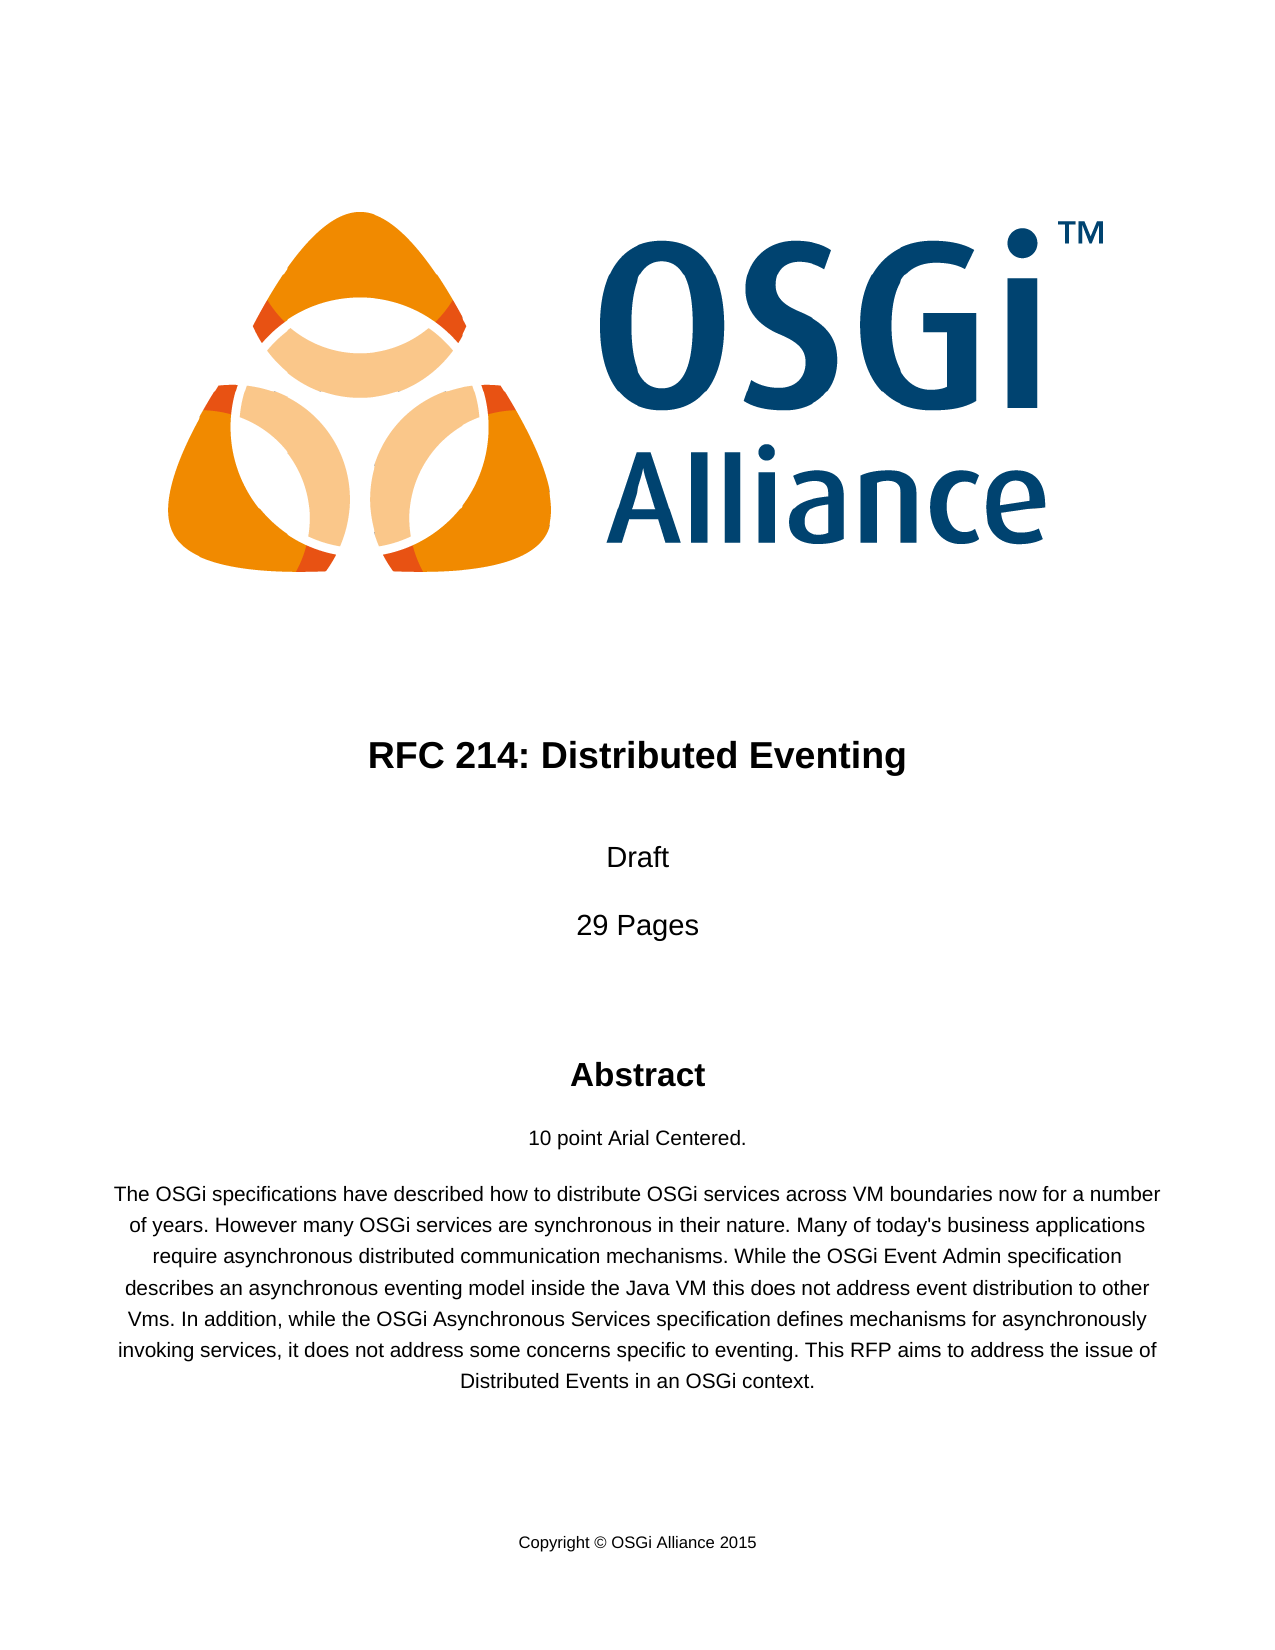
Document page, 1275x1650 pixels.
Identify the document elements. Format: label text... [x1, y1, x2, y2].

text Abstract [112, 1055, 1162, 1093]
picture [112, 158, 1163, 626]
text 10 point Arial Centered. [112, 1118, 1162, 1149]
text The OSGi specifications have described how to distribute OSGi services across VM boundaries now for a number of years. However many OSGi services are synchronous in their nature. Many of today's business applications require asynchronous distributed communication mechanisms. While the OSGi Event Admin specification describes an asynchronous eventing model inside the Java VM this does not address event distribution to other Vms. In addition, while the OSGi Asynchronous Services specification defines mechanisms for asynchronously invoking services, it does not address some concerns specific to eventing. This RFP aims to address the issue of Distributed Events in an OSGi context. [112, 1174, 1162, 1393]
title Draft 28 Pages [112, 841, 1162, 941]
title RFC 214: Distributed Eventing [112, 733, 1162, 776]
